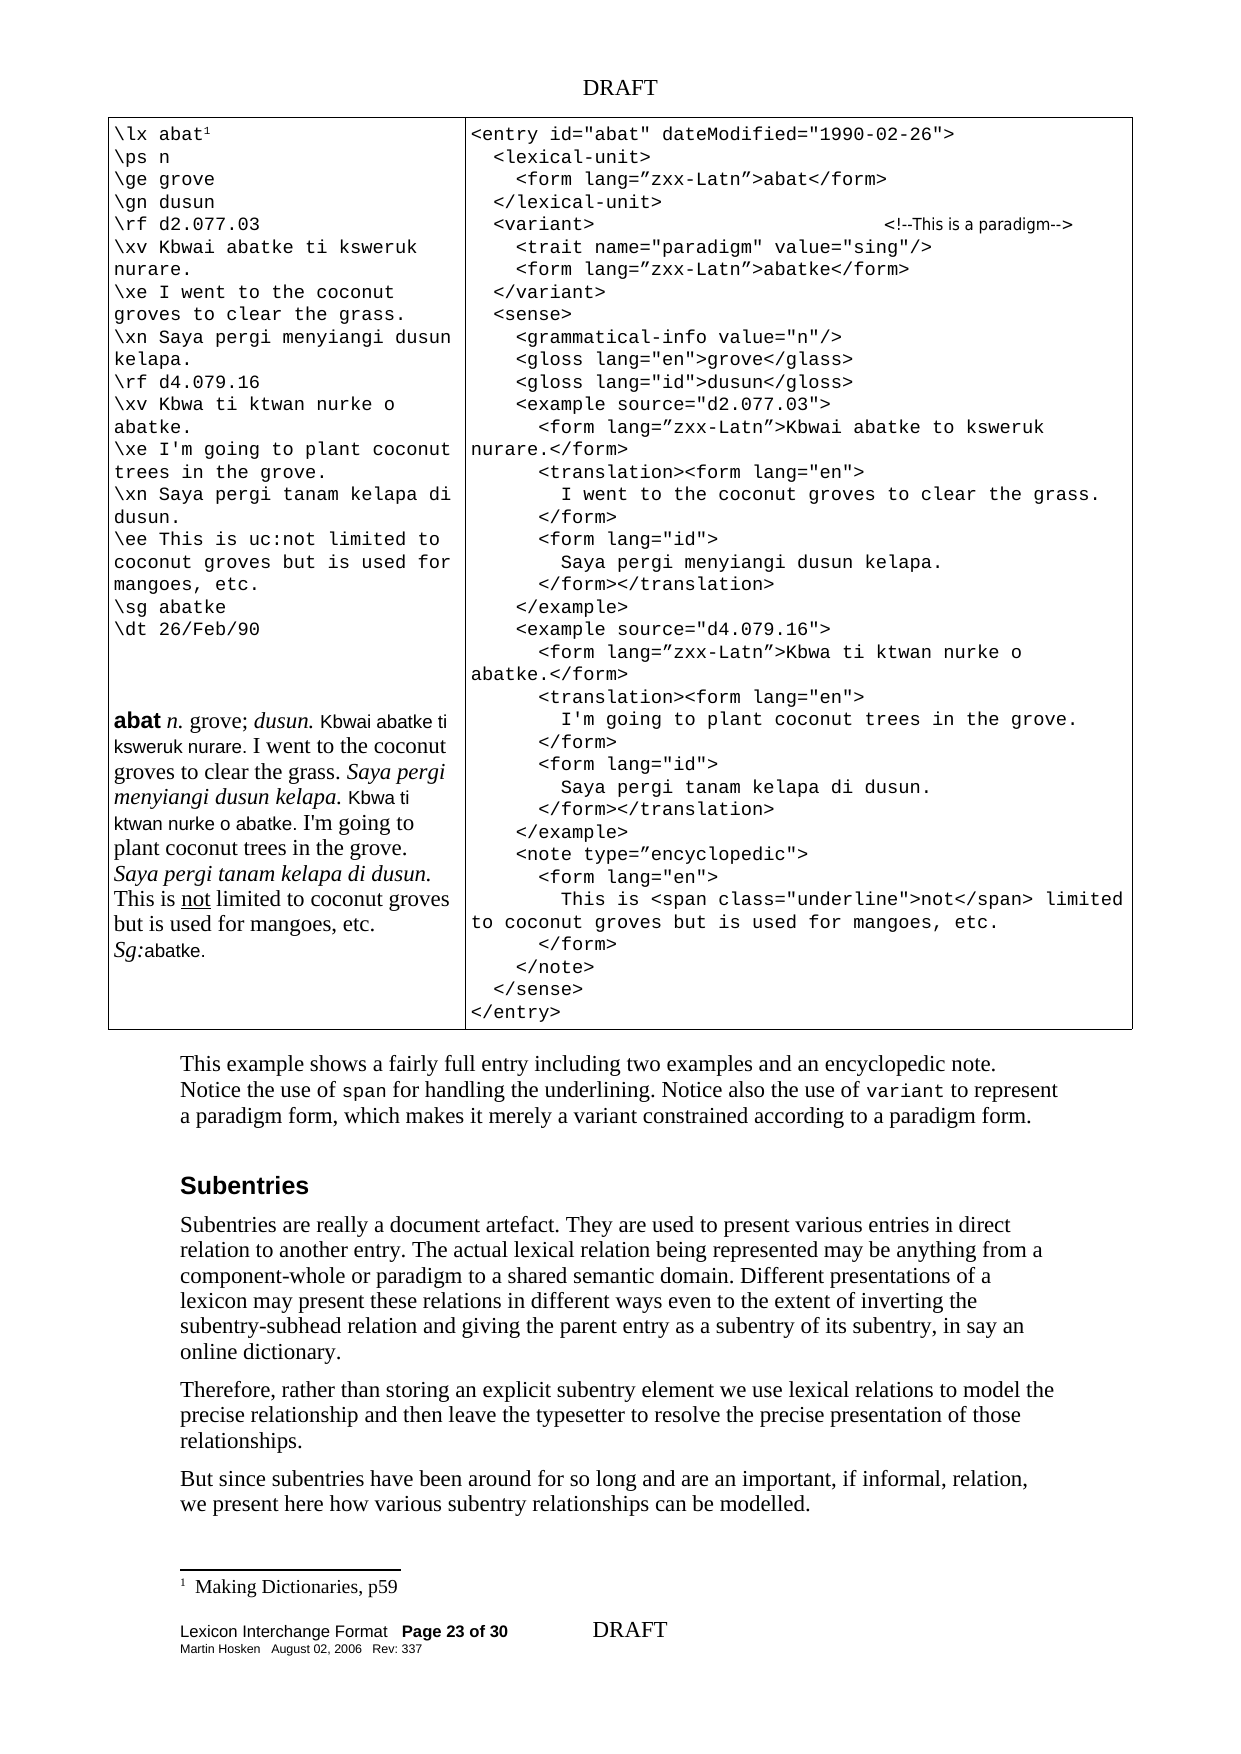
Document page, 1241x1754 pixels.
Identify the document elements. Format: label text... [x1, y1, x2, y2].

text Therefore, rather than storing an explicit subentry element we use lexical relations to model the precise relationship and then leave the typesetter to resolve the precise presentation of those relationships. [180, 1377, 1061, 1453]
subtitle Subentries [180, 1172, 1061, 1200]
text But since subentries have been around for so long and are an important, if informal, relation, we present here how various subentry relationships can be modelled. [180, 1466, 1061, 1516]
table_header <entry id="abat" dateModified="1990-02-26"> <lexical-unit> <form lang=”zxx-Latn”>abat</form> </lexical-unit> <variant> <!--This is a paradigm--> <trait name="paradigm" value="sing"/> <form lang=”zxx-Latn”>abatke</form> </variant> <sense> <grammatical-info value="n"/> <gloss lang="en">grove</glass> <gloss lang="id">dusun</gloss> <example source="d2.077.03"> <form lang=”zxx-Latn”>Kbwai abatke to ksweruk nurare.</form> <translation><form lang="en"> I went to the coconut groves to clear the grass. </form> <form lang="id"> Saya pergi menyiangi dusun kelapa. </form></translation> </example> <example source="d4.079.16"> <form lang=”zxx-Latn”>Kbwa ti ktwan nurke o abatke.</form> <translation><form lang="en"> I'm going to plant coconut trees in the grove. </form> <form lang="id"> Saya pergi tanam kelapa di dusun. </form></translation> </example> <note type=”encyclopedic"> <form lang="en"> This is <span class="underline">not</span> limited to coconut groves but is used for mangoes, etc. </form> </note> </sense> </entry> [466, 118, 1132, 1028]
text This example shows a fairly full entry including two examples and an encyclopedic note. Notice the use of span for handling the underlining. Notice also the use of variant to represent a paradigm form, which makes it merely a variant constrained according to a paradigm form. [180, 1051, 1061, 1128]
table_header \lx abat \ps n \ge grove \gn dusun \rf d2.077.03 \xv Kbwai abatke ti ksweruk nurare. \xe I went to the coconut groves to clear the grass. \xn Saya pergi menyiangi dusun kelapa. \rf d4.079.16 \xv Kbwa ti ktwan nurke o abatke. \xe I'm going to plant coconut trees in the grove. \xn Saya pergi tanam kelapa di dusun. \ee This is uc:not limited to coconut groves but is used for mangoes, etc. \sg abatke \dt 26/Feb/90 abat n. grove; dusun. Kbwai abatke ti ksweruk nurare. I went to the coconut groves to clear the grass. Saya pergi menyiangi dusun kelapa. Kbwa ti ktwan nurke o abatke. I'm going to plant coconut trees in the grove. Saya pergi tanam kelapa di dusun. This is not limited to coconut groves but is used for mangoes, etc. Sg:abatke. [109, 118, 465, 1028]
text Subentries are really a document artefact. They are used to present various entries in direct relation to another entry. The actual lexical relation being represented may be anything from a component-whole or paradigm to a shared semantic domain. Different presentations of a lexicon may present these relations in different ways even to the extent of inverting the subentry-subhead relation and giving the parent entry as a subentry of its subentry, in say an online dictionary. [180, 1212, 1061, 1364]
